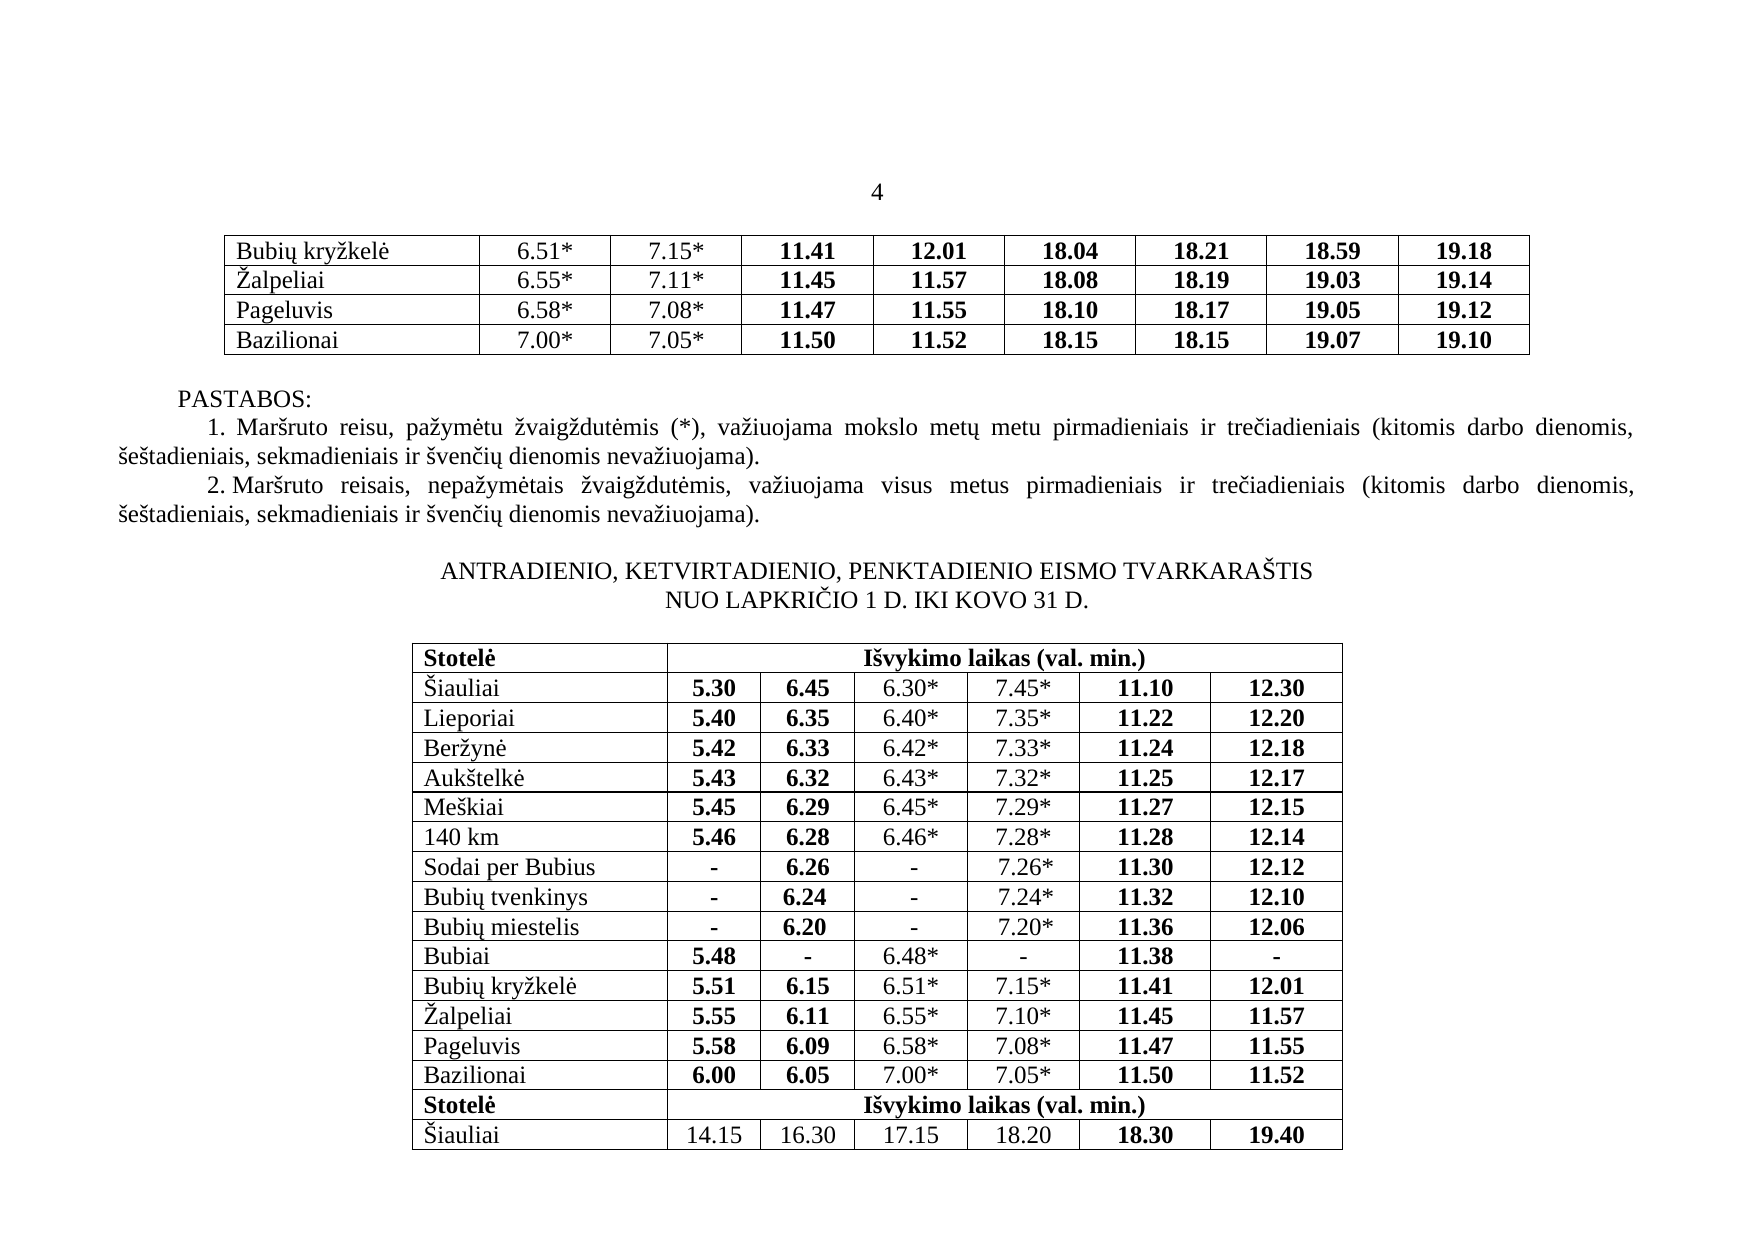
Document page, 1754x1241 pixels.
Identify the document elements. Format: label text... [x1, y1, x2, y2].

text 2. Maršruto reisais, nepažymėtais žvaigždutėmis, važiuojama visus metus pirmadieniais ir trečiadieniais (kitomis darbo dienomis, šeštadieniais, sekmadieniais ir švenčių dienomis nevažiuojama). [118, 470, 1636, 527]
table_cell 19.14 [1399, 266, 1529, 294]
table_cell 6.51* [855, 971, 967, 1000]
table_cell 11.45 [742, 266, 873, 294]
text PASTABOS: [118, 384, 1636, 412]
table_cell Bubių kryžkelė [413, 971, 667, 1000]
table_cell 5.58 [668, 1031, 760, 1059]
table_cell 5.51 [668, 971, 760, 1000]
table_cell 12.14 [1211, 822, 1342, 851]
table_cell 5.48 [668, 941, 760, 970]
table_cell Bubių kryžkelė [225, 236, 479, 264]
table_cell Stotelė [413, 1090, 667, 1119]
table_cell 12.17 [1211, 763, 1342, 791]
table_cell 12.10 [1211, 882, 1342, 911]
table_cell Aukštelkė [413, 763, 667, 791]
table_cell 6.05 [761, 1061, 854, 1089]
table_cell 7.00* [855, 1061, 967, 1089]
table_cell 18.21 [1136, 236, 1266, 264]
table_cell 11.30 [1080, 852, 1210, 881]
table_cell 17.15 [855, 1120, 967, 1149]
table_cell 7.15* [968, 971, 1079, 1000]
table_cell 6.45 [761, 673, 854, 702]
table_cell 11.38 [1080, 941, 1210, 970]
table_cell 6.30* [855, 673, 967, 702]
table_cell 5.45 [668, 793, 760, 821]
table_cell - [761, 941, 854, 970]
table_cell 11.50 [1080, 1061, 1210, 1089]
table_cell 11.50 [742, 325, 873, 354]
table_cell 11.41 [1080, 971, 1210, 1000]
table_header Stotelė [413, 644, 667, 672]
table_cell 11.32 [1080, 882, 1210, 911]
table_cell 11.36 [1080, 912, 1210, 940]
table_cell 18.19 [1136, 266, 1266, 294]
table_cell 12.18 [1211, 733, 1342, 762]
table_cell 7.45* [968, 673, 1079, 702]
table_header Išvykimo laikas (val. min.) [668, 644, 1342, 672]
table_cell 12.12 [1211, 852, 1342, 881]
table_cell 7.10* [968, 1001, 1079, 1030]
table_cell - [1211, 941, 1342, 970]
table_cell 7.11* [611, 266, 741, 294]
table_cell Bazilionai [413, 1061, 667, 1089]
table_cell Pageluvis [225, 295, 479, 324]
table_cell - [855, 882, 967, 911]
table_cell - [855, 912, 967, 940]
table_cell 6.55* [855, 1001, 967, 1030]
table_cell 6.20 [761, 912, 854, 940]
table_cell 11.52 [1211, 1061, 1342, 1089]
table_cell 12.06 [1211, 912, 1342, 940]
table_cell 6.29 [761, 793, 854, 821]
table_cell 5.46 [668, 822, 760, 851]
table_cell Lieporiai [413, 703, 667, 732]
table_cell 11.45 [1080, 1001, 1210, 1030]
table_cell 16.30 [761, 1120, 854, 1149]
table_cell 11.27 [1080, 793, 1210, 821]
table_cell 12.01 [1211, 971, 1342, 1000]
table_cell Bubių miestelis [413, 912, 667, 940]
table_cell 11.22 [1080, 703, 1210, 732]
table_cell 18.59 [1267, 236, 1398, 264]
table_cell Bubių tvenkinys [413, 882, 667, 911]
table_cell 19.40 [1211, 1120, 1342, 1149]
table_cell - [668, 912, 760, 940]
table_cell 5.30 [668, 673, 760, 702]
table_cell 12.15 [1211, 793, 1342, 821]
table_cell 7.29* [968, 793, 1079, 821]
table_cell - [855, 852, 967, 881]
table_cell 6.51* [480, 236, 610, 264]
table_cell 18.04 [1005, 236, 1135, 264]
table_cell Žalpeliai [413, 1001, 667, 1030]
table_cell 7.24* [968, 882, 1079, 911]
table_cell - [668, 852, 760, 881]
table_cell Žalpeliai [225, 266, 479, 294]
table_cell 7.08* [968, 1031, 1079, 1059]
table_cell 7.05* [611, 325, 741, 354]
table_cell 6.15 [761, 971, 854, 1000]
table_cell 11.47 [1080, 1031, 1210, 1059]
table_cell 7.26* [968, 852, 1079, 881]
table_cell 6.28 [761, 822, 854, 851]
table_cell 6.42* [855, 733, 967, 762]
table_cell 11.47 [742, 295, 873, 324]
table_cell 18.20 [968, 1120, 1079, 1149]
table_cell 7.28* [968, 822, 1079, 851]
table_cell 12.20 [1211, 703, 1342, 732]
table_cell 6.45* [855, 793, 967, 821]
table_cell 140 km [413, 822, 667, 851]
table_cell Išvykimo laikas (val. min.) [668, 1090, 1342, 1119]
table_cell 7.33* [968, 733, 1079, 762]
table_cell 11.57 [874, 266, 1004, 294]
table_cell 19.12 [1399, 295, 1529, 324]
table_cell 12.01 [874, 236, 1004, 264]
table_cell 18.30 [1080, 1120, 1210, 1149]
table_cell 6.35 [761, 703, 854, 732]
table_cell Šiauliai [413, 1120, 667, 1149]
table_cell 19.10 [1399, 325, 1529, 354]
table_cell 6.33 [761, 733, 854, 762]
table_cell 7.32* [968, 763, 1079, 791]
text 1. Maršruto reisu, pažymėtu žvaigždutėmis (*), važiuojama mokslo metų metu pirmadieniais ir trečiadieniais (kitomis darbo dienomis, šeštadieniais, sekmadieniais ir švenčių dienomis nevažiuojama). [118, 412, 1636, 470]
table_cell 7.20* [968, 912, 1079, 940]
table_cell 11.57 [1211, 1001, 1342, 1030]
table_cell Sodai per Bubius [413, 852, 667, 881]
text NUO LAPKRIČIO 1 D. IKI KOVO 31 D. [118, 585, 1636, 614]
table_cell 18.08 [1005, 266, 1135, 294]
table_cell 7.15* [611, 236, 741, 264]
table_cell 18.17 [1136, 295, 1266, 324]
table_cell 11.41 [742, 236, 873, 264]
table_cell 6.40* [855, 703, 967, 732]
table_cell 11.55 [1211, 1031, 1342, 1059]
table_cell 14.15 [668, 1120, 760, 1149]
table_cell 7.35* [968, 703, 1079, 732]
table_cell Bazilionai [225, 325, 479, 354]
table_cell 6.43* [855, 763, 967, 791]
table_cell 7.05* [968, 1061, 1079, 1089]
table_cell 6.58* [855, 1031, 967, 1059]
table_cell 12.30 [1211, 673, 1342, 702]
table_cell Bubiai [413, 941, 667, 970]
table_cell 7.08* [611, 295, 741, 324]
table_cell 6.11 [761, 1001, 854, 1030]
table_cell 18.15 [1005, 325, 1135, 354]
table_cell 19.03 [1267, 266, 1398, 294]
table_cell 5.42 [668, 733, 760, 762]
table_cell 11.10 [1080, 673, 1210, 702]
table_cell 6.26 [761, 852, 854, 881]
table_cell 18.10 [1005, 295, 1135, 324]
table_cell 6.48* [855, 941, 967, 970]
table_cell Meškiai [413, 793, 667, 821]
table_cell 6.46* [855, 822, 967, 851]
table_cell Beržynė [413, 733, 667, 762]
table_cell 6.32 [761, 763, 854, 791]
table_cell 11.55 [874, 295, 1004, 324]
table_cell Šiauliai [413, 673, 667, 702]
table_cell 11.24 [1080, 733, 1210, 762]
table_cell 11.28 [1080, 822, 1210, 851]
table_cell - [668, 882, 760, 911]
table_cell 19.05 [1267, 295, 1398, 324]
table_cell 6.58* [480, 295, 610, 324]
table_cell 18.15 [1136, 325, 1266, 354]
table_cell 11.52 [874, 325, 1004, 354]
table_cell 5.55 [668, 1001, 760, 1030]
table_cell 6.24 [761, 882, 854, 911]
table_cell 11.25 [1080, 763, 1210, 791]
table_cell Pageluvis [413, 1031, 667, 1059]
table_cell 6.09 [761, 1031, 854, 1059]
table_cell 19.18 [1399, 236, 1529, 264]
table_cell 5.43 [668, 763, 760, 791]
table_cell 6.00 [668, 1061, 760, 1089]
table_cell 6.55* [480, 266, 610, 294]
table_cell 7.00* [480, 325, 610, 354]
text ANTRADIENIO, KETVIRTADIENIO, PENKTADIENIO EISMO TVARKARAŠTIS [118, 556, 1636, 585]
table_cell 5.40 [668, 703, 760, 732]
table_cell 19.07 [1267, 325, 1398, 354]
table_cell - [968, 941, 1079, 970]
